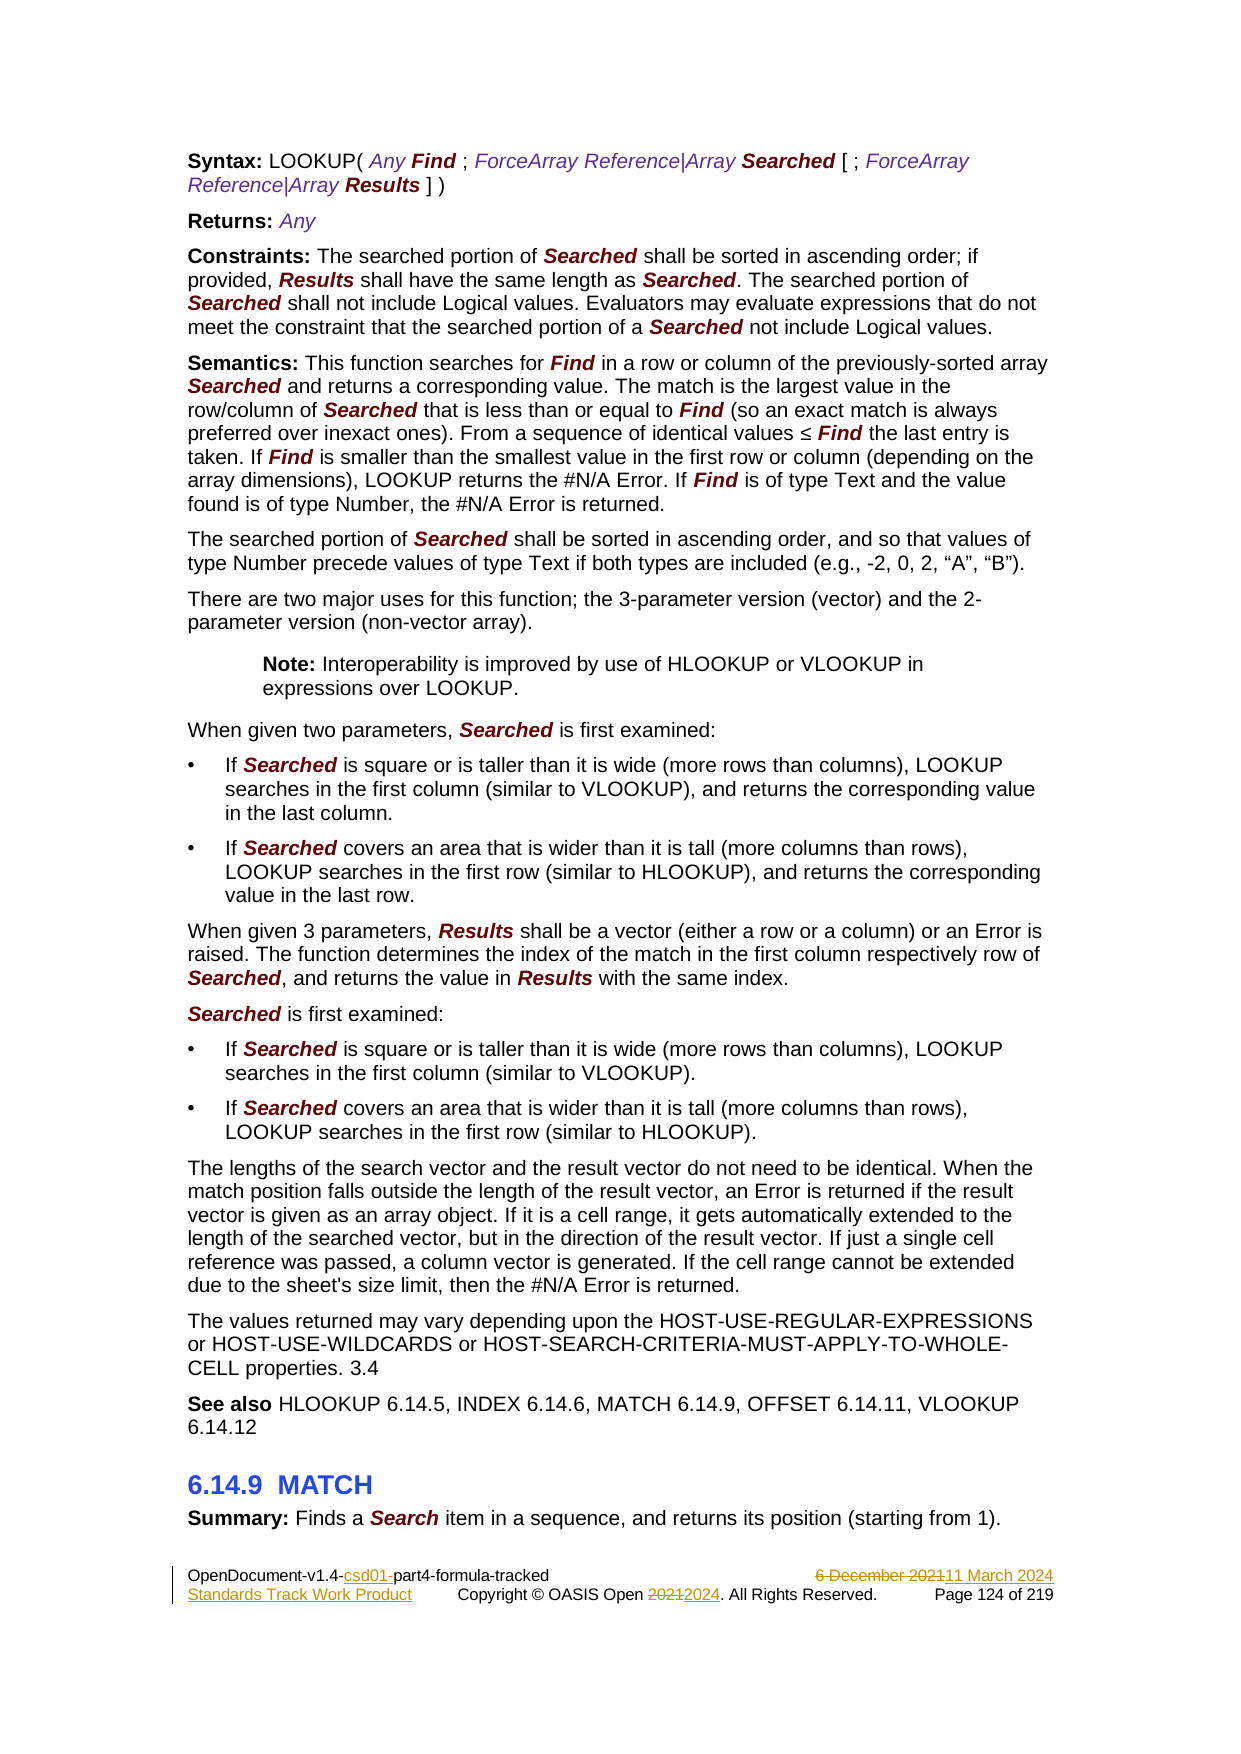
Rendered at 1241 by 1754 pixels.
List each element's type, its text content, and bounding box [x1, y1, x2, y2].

text Note: Interoperability is improved by use of HLOOKUP or VLOOKUP in expressions over LOOKUP. [262, 653, 978, 700]
list If Searched covers an area that is wider than it is tall (more columns than rows), LOOKUP searches in the first row (similar to HLOOKUP). [187, 1097, 1053, 1144]
list If Searched covers an area that is wider than it is tall (more columns than rows), LOOKUP searches in the first row (similar to HLOOKUP), and returns the corresponding value in the last row. [187, 837, 1053, 907]
text Returns: Any [187, 209, 1053, 233]
list If Searched is square or is taller than it is wide (more rows than columns), LOOKUP searches in the first column (similar to VLOOKUP). [187, 1038, 1053, 1085]
text There are two major uses for this function; the 3-parameter version (vector) and the 2-parameter version (non-vector array). [187, 587, 1053, 634]
list If Searched is square or is taller than it is wide (more rows than columns), LOOKUP searches in the first column (similar to VLOOKUP), and returns the corresponding value in the last column. [187, 754, 1053, 824]
text Constraints: The searched portion of Searched shall be sorted in ascending order; if provided, Results shall have the same length as Searched. The searched portion of Searched shall not include Logical values. Evaluators may evaluate expressions that do not meet the constraint that the searched portion of a Searched not include Logical values. [187, 245, 1053, 339]
text The searched portion of Searched shall be sorted in ascending order, and so that values of type Number precede values of type Text if both types are included (e.g., -2, 0, 2, “A”, “B”). [187, 528, 1053, 575]
text Summary: Finds a Search item in a sequence, and returns its position (starting from 1). [187, 1506, 1053, 1530]
text Semantics: This function searches for Find in a row or column of the previously-sorted array Searched and returns a corresponding value. The match is the largest value in the row/column of Searched that is less than or equal to Find (so an exact match is always preferred over inexact ones). From a sequence of identical values ≤ Find the last entry is taken. If Find is smaller than the smallest value in the first row or column (depending on the array dimensions), LOOKUP returns the #N/A Error. If Find is of type Text and the value found is of type Number, the #N/A Error is returned. [187, 351, 1053, 516]
text The lengths of the search vector and the result vector do not need to be identical. When the match position falls outside the length of the result vector, an Error is returned if the result vector is given as an array object. If it is a cell range, it gets automatically extended to the length of the searched vector, but in the direction of the result vector. If just a single cell reference was passed, a column vector is generated. If the cell range cannot be extended due to the sheet's size limit, then the #N/A Error is returned. [187, 1156, 1053, 1297]
text The values returned may vary depending upon the HOST-USE-REGULAR-EXPRESSIONS or HOST-USE-WILDCARDS or HOST-SEARCH-CRITERIA-MUST-APPLY-TO-WHOLE-CELL properties. 3.4 [187, 1309, 1053, 1380]
text When given two parameters, Searched is first examined: [187, 718, 1053, 742]
subtitle MATCH [187, 1470, 1053, 1500]
text See also HLOOKUP 6.14.5, INDEX 6.14.6, MATCH 6.14.9, OFFSET 6.14.11, VLOOKUP 6.14.12 [187, 1392, 1053, 1439]
text Searched is first examined: [187, 1002, 1053, 1026]
text Syntax: LOOKUP( Any Find ; ForceArray Reference|Array Searched [ ; ForceArray Reference|Array Results ] ) [187, 150, 1053, 197]
text When given 3 parameters, Results shall be a vector (either a row or a column) or an Error is raised. The function determines the index of the match in the first column respectively row of Searched, and returns the value in Results with the same index. [187, 919, 1053, 990]
